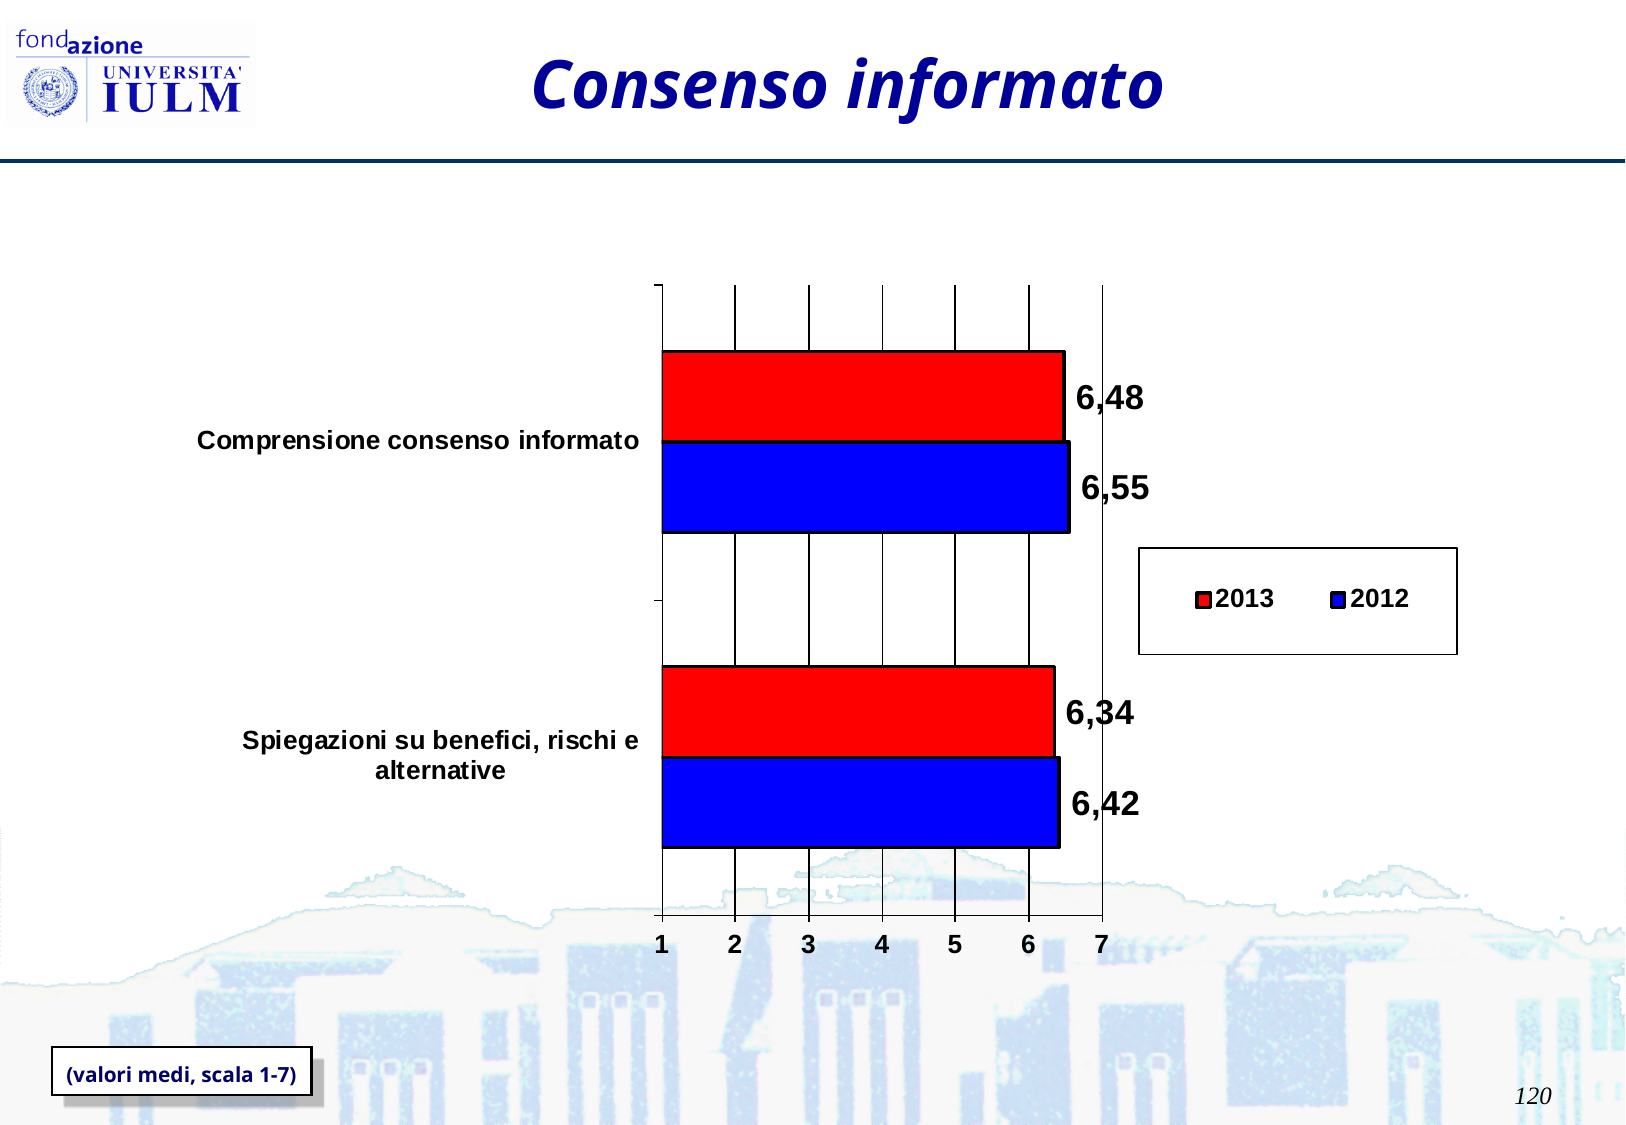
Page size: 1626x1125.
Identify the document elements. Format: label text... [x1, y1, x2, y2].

text_box (valori medi, scala 1-7) [51, 1046, 312, 1095]
picture [5, 19, 256, 127]
picture [151, 259, 1468, 1024]
text_box Consenso informato [304, 18, 1392, 144]
